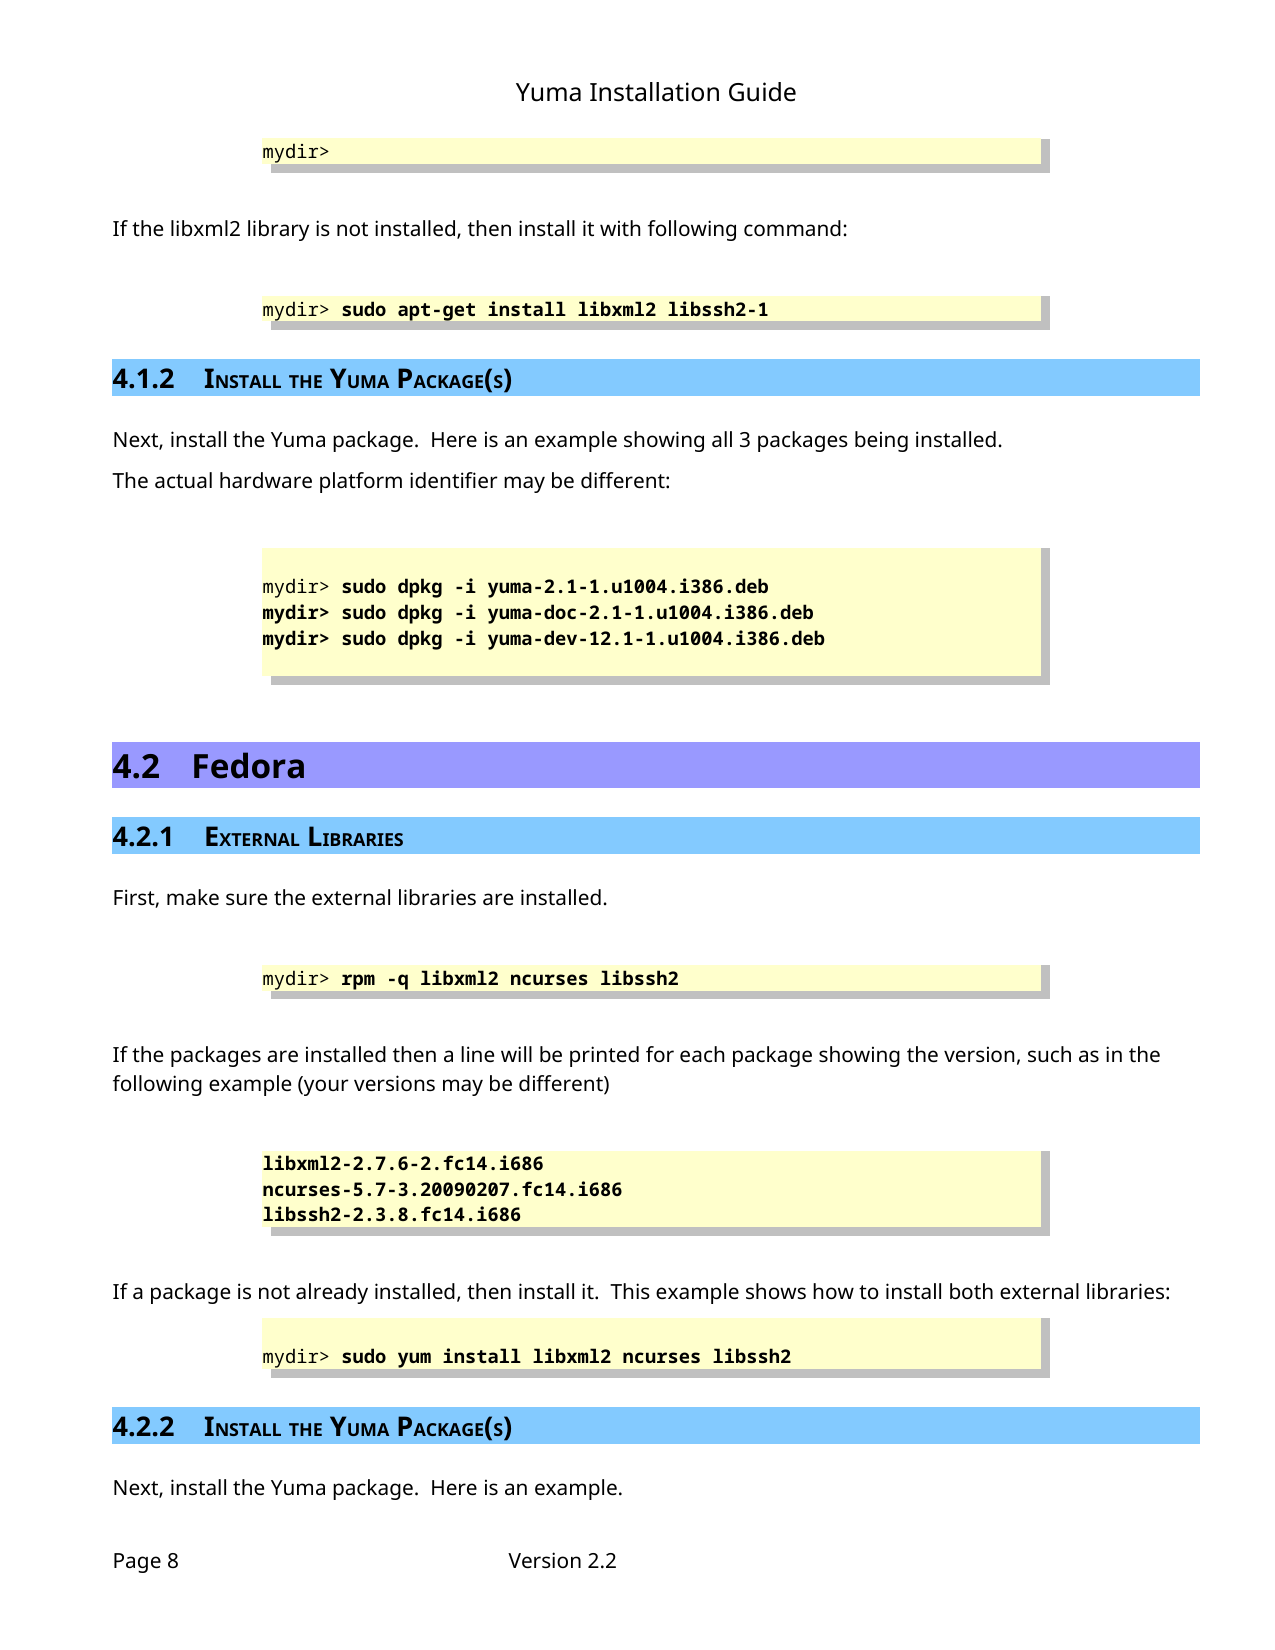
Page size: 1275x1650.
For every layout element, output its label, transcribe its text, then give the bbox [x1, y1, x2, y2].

text mydir> sudo dpkg -i yuma-doc-2.1-1.u1004.i386.deb [262, 599, 1041, 625]
text libxml2-2.7.6-2.fc14.i686 [262, 1151, 1041, 1176]
text ncurses-5.7-3.20090207.fc14.i686 libssh2-2.3.8.fc14.i686 [262, 1176, 1041, 1227]
subtitle Fedora [112, 742, 1200, 788]
text mydir> sudo dpkg -i yuma-dev-12.1-1.u1004.i386.deb [262, 625, 1041, 650]
text mydir> sudo yum install libxml2 ncurses libssh2 [262, 1344, 1041, 1369]
subtitle Install the Yuma Package(s) [112, 1407, 1200, 1444]
text If a package is not already installed, then install it. This example shows how to install both external libraries: [112, 1277, 1200, 1306]
text mydir> [262, 138, 1041, 164]
text First, make sure the external libraries are installed. [112, 883, 1200, 912]
text If the libxml2 library is not installed, then install it with following command: [112, 214, 1200, 242]
text mydir> sudo dpkg -i yuma-2.1-1.u1004.i386.deb [262, 574, 1041, 599]
text mydir> rpm -q libxml2 ncurses libssh2 [262, 965, 1041, 991]
text The actual hardware platform identifier may be different: [112, 466, 1200, 495]
subtitle External Libraries [112, 817, 1200, 854]
text mydir> sudo apt-get install libxml2 libssh2-1 [262, 296, 1041, 321]
text Next, install the Yuma package. Here is an example. [112, 1473, 1200, 1502]
subtitle Install the Yuma Package(s) [112, 359, 1200, 396]
text Next, install the Yuma package. Here is an example showing all 3 packages being installed. [112, 426, 1200, 454]
text If the packages are installed then a line will be printed for each package showing the version, such as in the following example (your versions may be different) [112, 1040, 1200, 1097]
